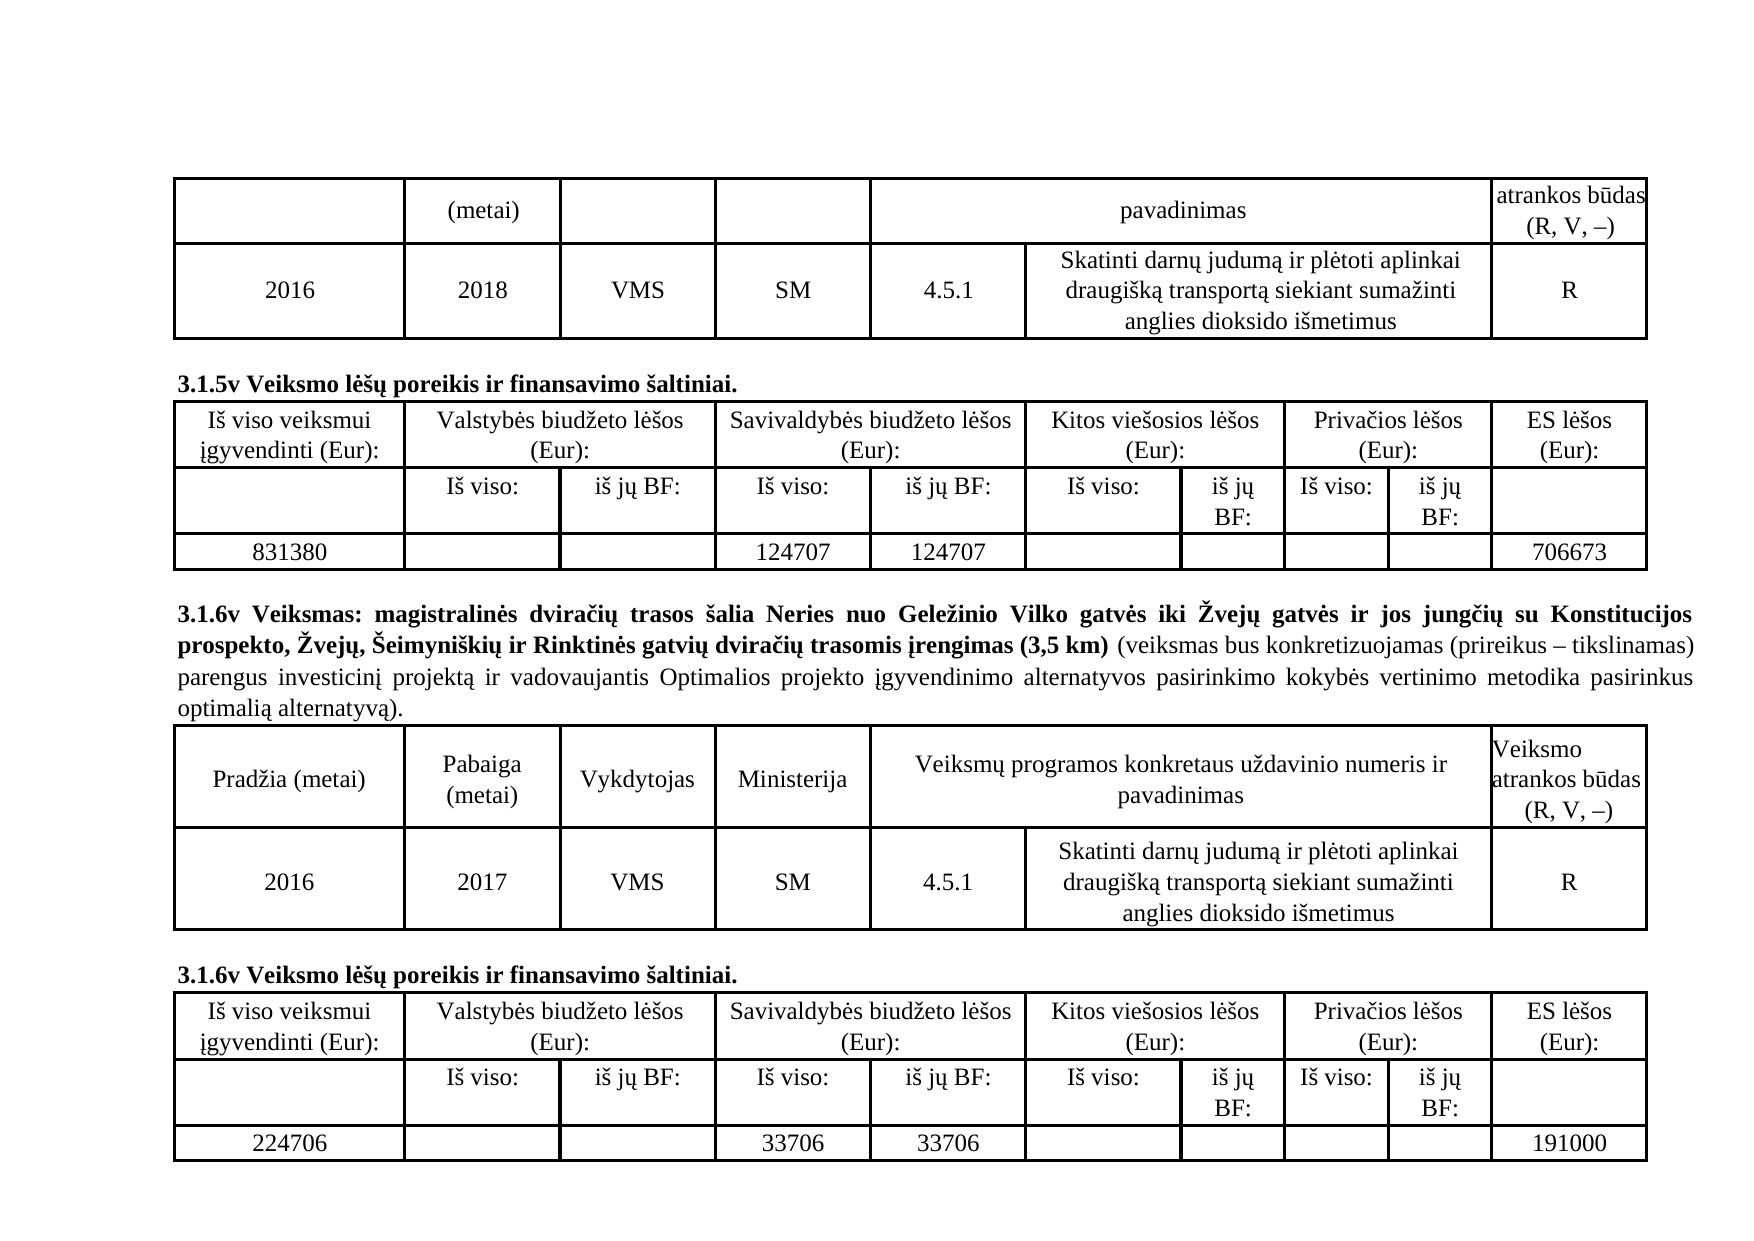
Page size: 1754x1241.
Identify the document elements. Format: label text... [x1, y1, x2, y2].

table_cell [406, 535, 558, 568]
table_cell Skatinti darnų judumą ir plėtoti aplinkai draugišką transportą siekiant sumažinti anglies dioksido išmetimus [1027, 829, 1490, 928]
table_cell 2018 [406, 245, 559, 337]
table_cell [176, 1061, 403, 1123]
table_cell [1027, 1127, 1179, 1159]
table_cell Iš viso: [1027, 1061, 1179, 1123]
table_cell [562, 1127, 714, 1159]
table_cell 4.5.1 [872, 829, 1024, 928]
table_cell 191000 [1493, 1127, 1645, 1159]
table_cell [1183, 535, 1283, 568]
table_cell 124707 [717, 535, 869, 568]
table_cell iš jų BF: [562, 1061, 714, 1123]
table_cell iš jų BF: [872, 1061, 1024, 1123]
table_cell 33706 [717, 1127, 869, 1159]
table_header Iš viso veiksmui įgyvendinti (Eur): [176, 994, 403, 1057]
table_header Pabaiga (metai) [406, 727, 559, 826]
table_cell SM [717, 829, 869, 928]
table_cell 706673 [1493, 535, 1645, 568]
table_header pavadinimas [872, 180, 1490, 242]
table_cell [1286, 535, 1387, 568]
table_cell iš jų BF: [1390, 1061, 1490, 1123]
table_cell iš jų BF: [1183, 1061, 1283, 1123]
table_cell Iš viso: [1286, 469, 1387, 532]
table_cell [1493, 469, 1645, 532]
table_header Kitos viešosios lėšos (Eur): [1027, 403, 1283, 466]
table_cell 4.5.1 [872, 245, 1024, 337]
table_cell [562, 535, 714, 568]
table_cell [1493, 1061, 1645, 1123]
table_header [717, 180, 869, 242]
table_cell SM [717, 245, 869, 337]
table_cell Iš viso: [717, 469, 869, 532]
table_header Savivaldybės biudžeto lėšos (Eur): [717, 403, 1024, 466]
table_header atrankos būdas (R, V, –) [1493, 180, 1645, 242]
table_cell 124707 [872, 535, 1024, 568]
table_cell iš jų BF: [562, 469, 714, 532]
table_header [562, 180, 714, 242]
table_cell Iš viso: [717, 1061, 869, 1123]
table_cell 2016 [176, 245, 403, 337]
table_header Valstybės biudžeto lėšos (Eur): [406, 994, 714, 1057]
table_cell [1183, 1127, 1283, 1159]
table_header Kitos viešosios lėšos (Eur): [1027, 994, 1283, 1057]
table_cell iš jų BF: [872, 469, 1024, 532]
table_cell R [1493, 829, 1645, 928]
table_cell [176, 469, 403, 532]
table_cell Iš viso: [1027, 469, 1179, 532]
table_header Pradžia (metai) [176, 727, 403, 826]
table_cell [1390, 1127, 1490, 1159]
table_cell iš jų BF: [1183, 469, 1283, 532]
table_cell VMS [562, 829, 714, 928]
table_header Savivaldybės biudžeto lėšos (Eur): [717, 994, 1024, 1057]
table_header ES lėšos (Eur): [1493, 403, 1645, 466]
table_cell 831380 [176, 535, 403, 568]
table_cell 2016 [176, 829, 403, 928]
table_cell iš jų BF: [1390, 469, 1490, 532]
table_cell [1027, 535, 1179, 568]
text 3.1.6v Veiksmo lėšų poreikis ir finansavimo šaltiniai. [177, 960, 1695, 989]
table_header Privačios lėšos (Eur): [1286, 994, 1490, 1057]
table_header Veiksmo atrankos būdas (R, V, –) [1493, 727, 1645, 826]
table_header ES lėšos (Eur): [1493, 994, 1645, 1057]
table_cell 224706 [176, 1127, 403, 1159]
table_header Ministerija [717, 727, 869, 826]
table_header [176, 180, 403, 242]
table_header Vykdytojas [562, 727, 714, 826]
table_cell 33706 [872, 1127, 1024, 1159]
text 3.1.6v Veiksmas: magistralinės dviračių trasos šalia Neries nuo Geležinio Vilko gatvės iki Žvejų gatvės ir jos jungčių su Konstitucijos prospekto, Žvejų, Šeimyniškių ir Rinktinės gatvių dviračių trasomis įrengimas (3,5 km) (veiksmas bus konkretizuojamas (prireikus – tikslinamas) parengus investicinį projektą ir vadovaujantis Optimalios projekto įgyvendinimo alternatyvos pasirinkimo kokybės vertinimo metodika pasirinkus optimalią alternatyvą). [177, 599, 1695, 721]
text 3.1.5v Veiksmo lėšų poreikis ir finansavimo šaltiniai. [177, 369, 1695, 398]
table_cell Iš viso: [406, 1061, 558, 1123]
table_header Veiksmų programos konkretaus uždavinio numeris ir pavadinimas [872, 727, 1490, 826]
table_header Iš viso veiksmui įgyvendinti (Eur): [176, 403, 403, 466]
table_cell R [1493, 245, 1645, 337]
table_cell [1286, 1127, 1387, 1159]
table_cell Iš viso: [1286, 1061, 1387, 1123]
table_cell Skatinti darnų judumą ir plėtoti aplinkai draugišką transportą siekiant sumažinti anglies dioksido išmetimus [1027, 245, 1490, 337]
table_header (metai) [406, 180, 559, 242]
table_cell [1390, 535, 1490, 568]
table_cell VMS [562, 245, 714, 337]
table_cell Iš viso: [406, 469, 558, 532]
table_cell 2017 [406, 829, 559, 928]
table_header Privačios lėšos (Eur): [1286, 403, 1490, 466]
table_cell [406, 1127, 558, 1159]
table_header Valstybės biudžeto lėšos (Eur): [406, 403, 714, 466]
